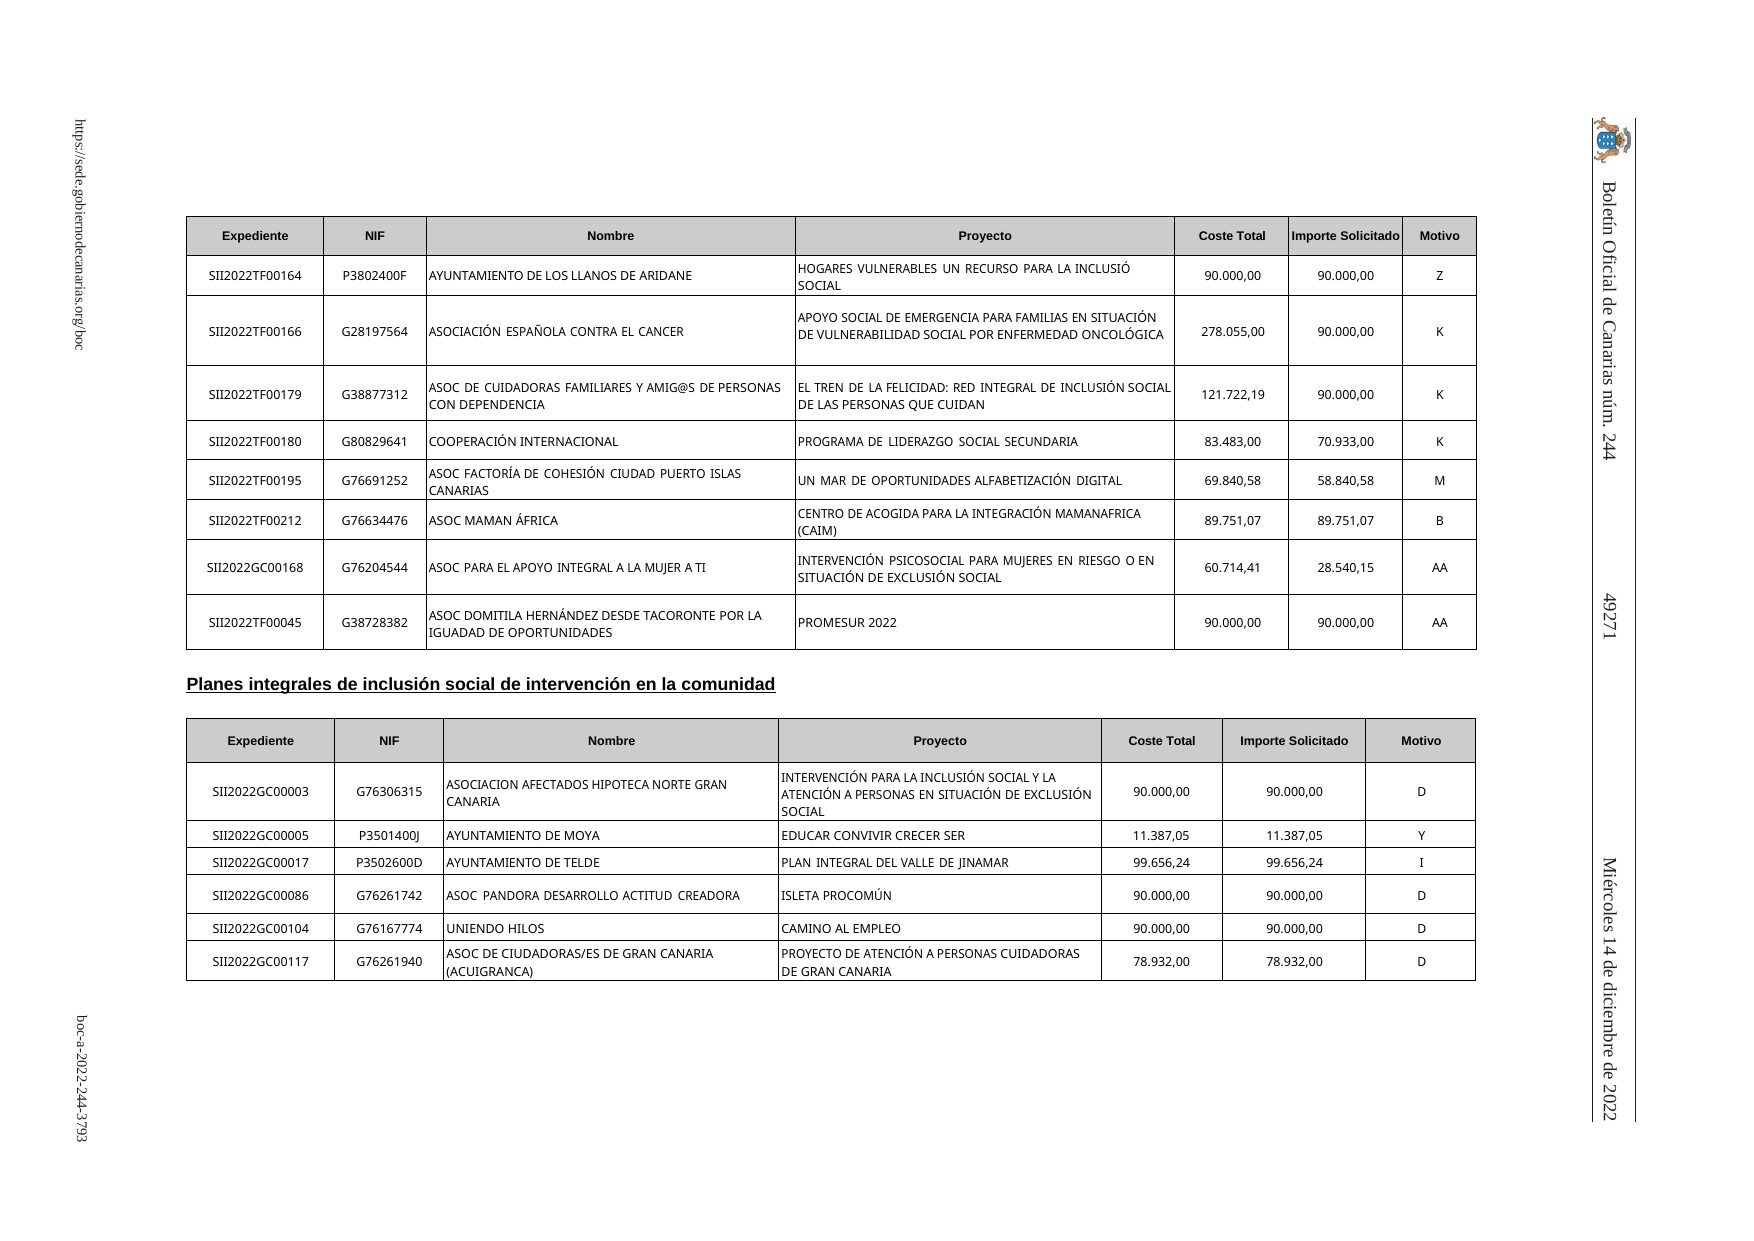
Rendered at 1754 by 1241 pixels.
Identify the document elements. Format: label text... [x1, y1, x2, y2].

table_cell D [1366, 763, 1475, 820]
table_cell I [1366, 848, 1475, 874]
table_cell G76261742 [335, 875, 443, 913]
table_cell D [1366, 875, 1475, 913]
table_cell UNIENDO HILOS [444, 914, 778, 940]
table_cell APOYO SOCIAL DE EMERGENCIA PARA FAMILIAS EN SITUACIÓN DE VULNERABILIDAD SOCIAL POR ENFERMEDAD ONCOLÓGICA [796, 296, 1174, 365]
table_cell 90.000,00 [1289, 595, 1402, 649]
table_cell M [1403, 460, 1476, 499]
table_header Coste Total [1102, 719, 1222, 762]
table_cell 90.000,00 [1102, 875, 1222, 913]
table_cell ASOC DOMITILA HERNÁNDEZ DESDE TACORONTE POR LA IGUADAD DE OPORTUNIDADES [427, 595, 795, 649]
table_header Motivo [1403, 217, 1476, 255]
text 49271 [1600, 593, 1621, 642]
table_cell Z [1403, 256, 1476, 294]
table_cell 90.000,00 [1102, 763, 1222, 820]
table_cell 90.000,00 [1289, 256, 1402, 294]
table_cell 90.000,00 [1175, 595, 1288, 649]
table_cell SII2022GC00003 [187, 763, 334, 820]
table_cell P3502600D [335, 848, 443, 874]
text https://sede.gobiernodecanarias.org/boc [72, 119, 89, 352]
table_cell CENTRO DE ACOGIDA PARA LA INTEGRACIÓN MAMANAFRICA (CAIM) [796, 500, 1174, 539]
table_header NIF [335, 719, 443, 762]
table_cell SII2022GC00086 [187, 875, 334, 913]
table_cell 90.000,00 [1289, 366, 1402, 420]
table_cell Y [1366, 821, 1475, 847]
table_cell G76261940 [335, 941, 443, 980]
table_cell PROGRAMA DE LIDERAZGO SOCIAL SECUNDARIA [796, 421, 1174, 459]
table_cell AYUNTAMIENTO DE TELDE [444, 848, 778, 874]
table_cell SII2022TF00195 [187, 460, 323, 499]
table_cell 69.840,58 [1175, 460, 1288, 499]
table_cell 89.751,07 [1289, 500, 1402, 539]
table_header Nombre [427, 217, 795, 255]
table_cell G38728382 [324, 595, 426, 649]
table_cell AYUNTAMIENTO DE MOYA [444, 821, 778, 847]
table_cell K [1403, 366, 1476, 420]
table_cell HOGARES VULNERABLES UN RECURSO PARA LA INCLUSIÓ SOCIAL [796, 256, 1174, 294]
table_cell 78.932,00 [1102, 941, 1222, 980]
table_cell D [1366, 914, 1475, 940]
table_cell B [1403, 500, 1476, 539]
table_cell ASOCIACION AFECTADOS HIPOTECA NORTE GRAN CANARIA [444, 763, 778, 820]
table_cell 11.387,05 [1223, 821, 1365, 847]
table_cell 78.932,00 [1223, 941, 1365, 980]
table_cell 90.000,00 [1223, 875, 1365, 913]
table_header Motivo [1366, 719, 1475, 762]
table_cell SII2022GC00017 [187, 848, 334, 874]
table_cell K [1403, 421, 1476, 459]
table_header Coste Total [1175, 217, 1288, 255]
table_cell G76204544 [324, 540, 426, 594]
table_header Expediente [187, 217, 323, 255]
table_cell D [1366, 941, 1475, 980]
table_header Proyecto [796, 217, 1174, 255]
table_cell 11.387,05 [1102, 821, 1222, 847]
table_cell 89.751,07 [1175, 500, 1288, 539]
table_cell 99.656,24 [1223, 848, 1365, 874]
table_cell ASOC PARA EL APOYO INTEGRAL A LA MUJER A TI [427, 540, 795, 594]
table_cell ASOC DE CIUDADORAS/ES DE GRAN CANARIA (ACUIGRANCA) [444, 941, 778, 980]
table_cell CAMINO AL EMPLEO [779, 914, 1101, 940]
table_cell COOPERACIÓN INTERNACIONAL [427, 421, 795, 459]
table_cell AYUNTAMIENTO DE LOS LLANOS DE ARIDANE [427, 256, 795, 294]
table_cell ASOC FACTORÍA DE COHESIÓN CIUDAD PUERTO ISLAS CANARIAS [427, 460, 795, 499]
table_cell PLAN INTEGRAL DEL VALLE DE JINAMAR [779, 848, 1101, 874]
table_cell SII2022TF00180 [187, 421, 323, 459]
table_header Nombre [444, 719, 778, 762]
text boc-a-2022-244-3793 [74, 1016, 91, 1145]
table_cell AA [1403, 595, 1476, 649]
table_cell ASOC PANDORA DESARROLLO ACTITUD CREADORA [444, 875, 778, 913]
table_cell UN MAR DE OPORTUNIDADES ALFABETIZACIÓN DIGITAL [796, 460, 1174, 499]
table_cell 90.000,00 [1223, 914, 1365, 940]
table_header Importe Solicitado [1223, 719, 1365, 762]
table_cell 70.933,00 [1289, 421, 1402, 459]
table_header Importe Solicitado [1289, 217, 1402, 255]
table_cell INTERVENCIÓN PARA LA INCLUSIÓN SOCIAL Y LA ATENCIÓN A PERSONAS EN SITUACIÓN DE EXCLUSIÓN SOCIAL [779, 763, 1101, 820]
table_cell SII2022TF00045 [187, 595, 323, 649]
table_cell ISLETA PROCOMÚN [779, 875, 1101, 913]
table_cell G38877312 [324, 366, 426, 420]
table_cell SII2022GC00168 [187, 540, 323, 594]
text Miércoles 14 de diciembre de 2022 [1600, 857, 1621, 1124]
table_cell 60.714,41 [1175, 540, 1288, 594]
table_cell 28.540,15 [1289, 540, 1402, 594]
table_cell P3501400J [335, 821, 443, 847]
picture [1594, 117, 1631, 163]
table_cell 99.656,24 [1102, 848, 1222, 874]
table_cell INTERVENCIÓN PSICOSOCIAL PARA MUJERES EN RIESGO O EN SITUACIÓN DE EXCLUSIÓN SOCIAL [796, 540, 1174, 594]
table_cell 121.722,19 [1175, 366, 1288, 420]
table_cell SII2022TF00212 [187, 500, 323, 539]
table_cell SII2022GC00005 [187, 821, 334, 847]
table_cell ASOC MAMAN ÁFRICA [427, 500, 795, 539]
table_cell SII2022TF00179 [187, 366, 323, 420]
table_cell ASOCIACIÓN ESPAÑOLA CONTRA EL CANCER [427, 296, 795, 365]
table_cell SII2022GC00104 [187, 914, 334, 940]
text Planes integrales de inclusión social de intervención en la comunidad [186, 674, 1521, 694]
text Boletín Oficial de Canarias núm. 244 [1599, 181, 1621, 462]
table_cell G80829641 [324, 421, 426, 459]
table_cell 58.840,58 [1289, 460, 1402, 499]
table_header Expediente [187, 719, 334, 762]
table_cell G76167774 [335, 914, 443, 940]
table_cell G28197564 [324, 296, 426, 365]
table_cell 90.000,00 [1223, 763, 1365, 820]
table_cell ASOC DE CUIDADORAS FAMILIARES Y AMIG@S DE PERSONAS CON DEPENDENCIA [427, 366, 795, 420]
table_cell 278.055,00 [1175, 296, 1288, 365]
table_header NIF [324, 217, 426, 255]
table_cell K [1403, 296, 1476, 365]
table_cell PROYECTO DE ATENCIÓN A PERSONAS CUIDADORAS DE GRAN CANARIA [779, 941, 1101, 980]
table_cell SII2022GC00117 [187, 941, 334, 980]
table_cell 83.483,00 [1175, 421, 1288, 459]
table_cell SII2022TF00166 [187, 296, 323, 365]
table_cell 90.000,00 [1289, 296, 1402, 365]
table_cell EDUCAR CONVIVIR CRECER SER [779, 821, 1101, 847]
table_cell EL TREN DE LA FELICIDAD: RED INTEGRAL DE INCLUSIÓN SOCIAL DE LAS PERSONAS QUE CUIDAN [796, 366, 1174, 420]
table_cell G76306315 [335, 763, 443, 820]
table_cell AA [1403, 540, 1476, 594]
table_cell P3802400F [324, 256, 426, 294]
table_cell SII2022TF00164 [187, 256, 323, 294]
table_cell 90.000,00 [1175, 256, 1288, 294]
table_header Proyecto [779, 719, 1101, 762]
table_cell G76634476 [324, 500, 426, 539]
table_cell PROMESUR 2022 [796, 595, 1174, 649]
table_cell 90.000,00 [1102, 914, 1222, 940]
table_cell G76691252 [324, 460, 426, 499]
